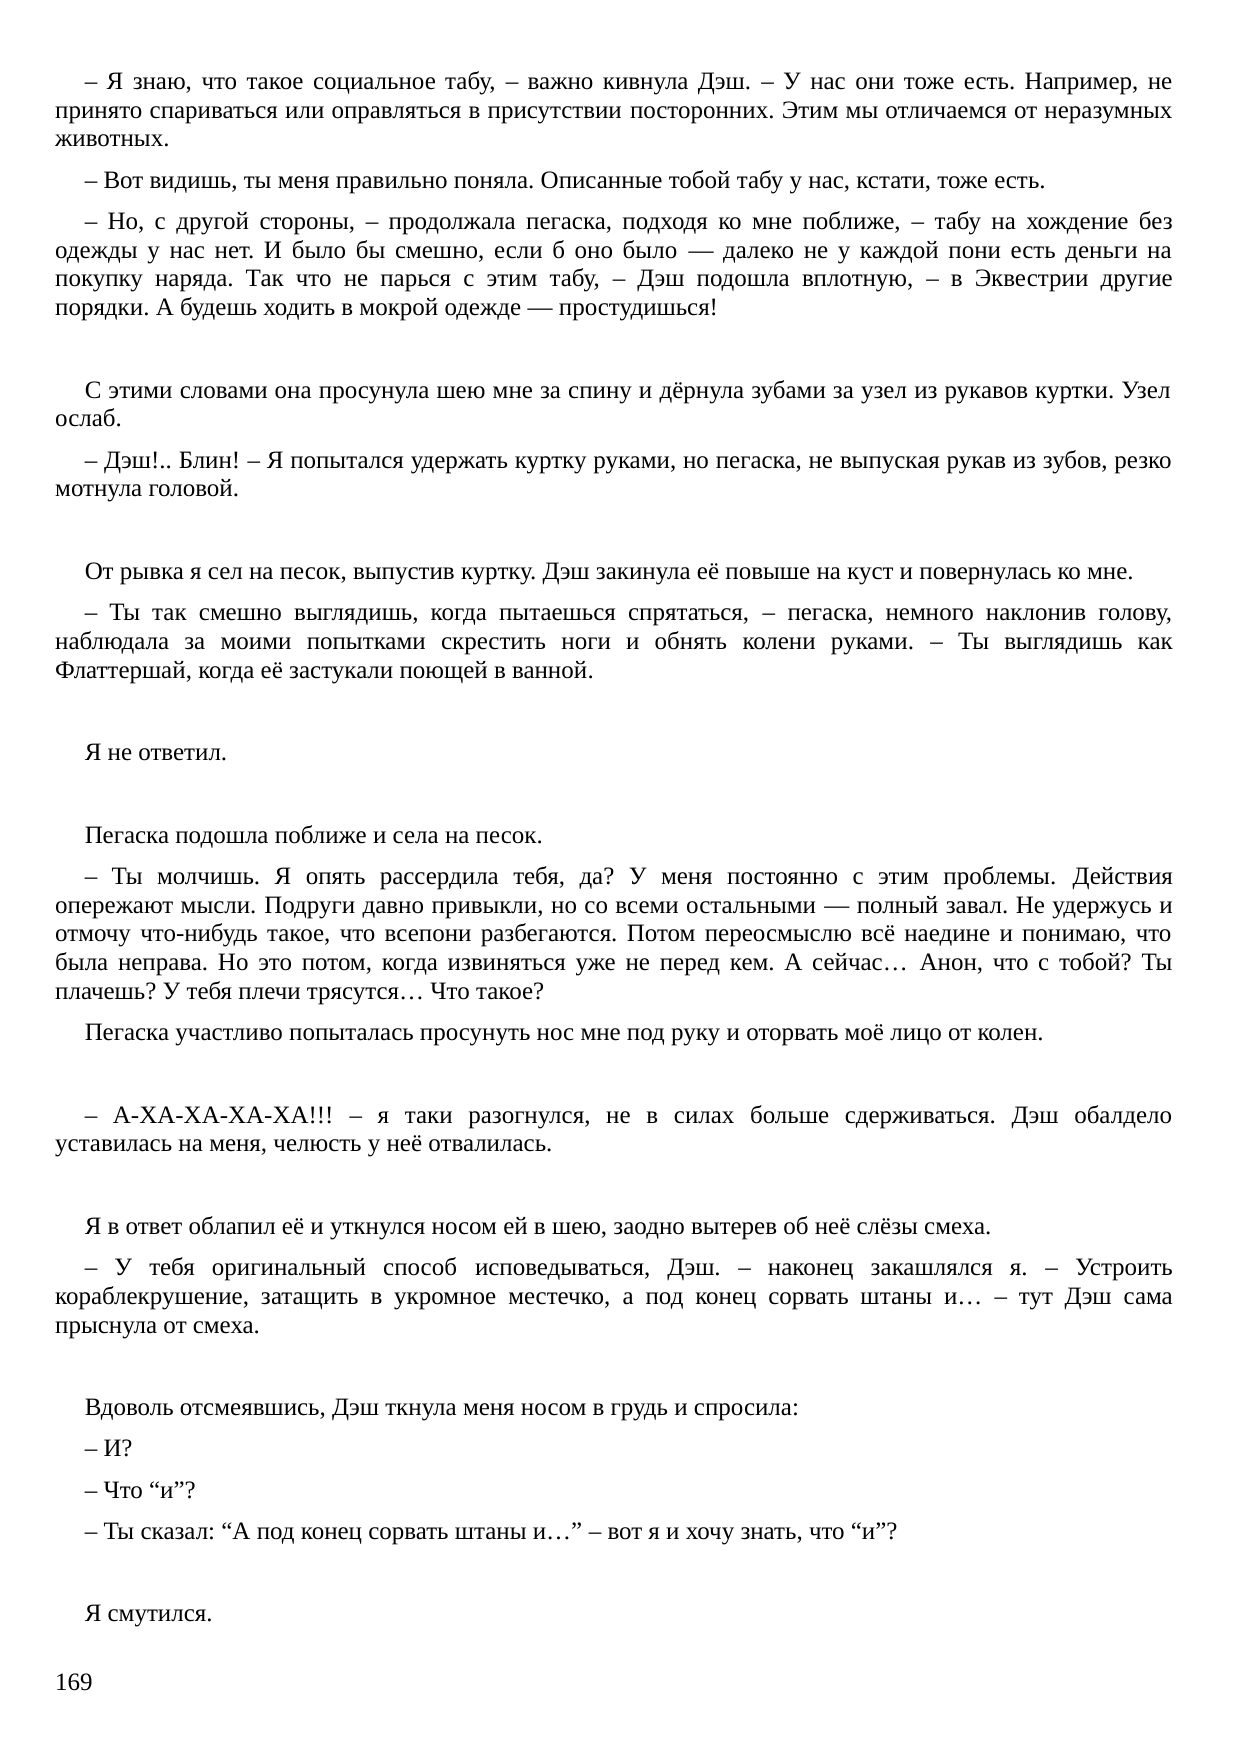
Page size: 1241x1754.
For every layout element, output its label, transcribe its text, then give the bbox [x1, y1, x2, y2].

text – А-ХА-ХА-ХА-ХА!!! – я таки разогнулся, не в силах больше сдерживаться. Дэш обалдело уставилась на меня, челюсть у неё отвалилась. [55, 1100, 1173, 1157]
text Я в ответ облапил её и уткнулся носом ей в шею, заодно вытерев об неё слёзы смеха. [55, 1211, 1173, 1240]
text Я смутился. [55, 1598, 1173, 1627]
text Я не ответил. [55, 737, 1173, 766]
text Пегаска участливо попыталась просунуть нос мне под руку и оторвать моё лицо от колен. [55, 1017, 1173, 1046]
text – Ты так смешно выглядишь, когда пытаешься спрятаться, – пегаска, немного наклонив голову, наблюдала за моими попытками скрестить ноги и обнять колени руками. – Ты выглядишь как Флаттершай, когда её застукали поющей в ванной. [55, 597, 1173, 683]
text – Вот видишь, ты меня правильно поняла. Описанные тобой табу у нас, кстати, тоже есть. [55, 165, 1173, 193]
text – Дэш!.. Блин! – Я попытался удержать куртку руками, но пегаска, не выпуская рукав из зубов, резко мотнула головой. [55, 445, 1173, 502]
text С этими словами она просунула шею мне за спину и дёрнула зубами за узел из рукавов куртки. Узел ослаб. [55, 375, 1173, 432]
text Пегаска подошла поближе и села на песок. [55, 820, 1173, 848]
text – Но, с другой стороны, – продолжала пегаска, подходя ко мне поближе, – табу на хождение без одежды у нас нет. И было бы смешно, если б оно было — далеко не у каждой пони есть деньги на покупку наряда. Так что не парься с этим табу, – Дэш подошла вплотную, – в Эквестрии другие порядки. А будешь ходить в мокрой одежде — простудишься! [55, 206, 1173, 321]
text – У тебя оригинальный способ исповедываться, Дэш. – наконец закашлялся я. – Устроить кораблекрушение, затащить в укромное местечко, а под конец сорвать штаны и… – тут Дэш сама прыснула от смеха. [55, 1252, 1173, 1338]
text – Что “и”? [55, 1475, 1173, 1503]
text – И? [55, 1433, 1173, 1462]
text – Ты молчишь. Я опять рассердила тебя, да? У меня постоянно с этим проблемы. Действия опережают мысли. Подруги давно привыкли, но со всеми остальными — полный завал. Не удержусь и отмочу что-нибудь такое, что всепони разбегаются. Потом переосмыслю всё наедине и понимаю, что была неправа. Но это потом, когда извиняться уже не перед кем. А сейчас… Анон, что с тобой? Ты плачешь? У тебя плечи трясутся… Что такое? [55, 861, 1173, 1005]
text От рывка я сел на песок, выпустив куртку. Дэш закинула её повыше на куст и повернулась ко мне. [55, 556, 1173, 585]
text – Ты сказал: “А под конец сорвать штаны и…” – вот я и хочу знать, что “и”? [55, 1516, 1173, 1545]
text Вдоволь отсмеявшись, Дэш ткнула меня носом в грудь и спросила: [55, 1392, 1173, 1421]
text – Я знаю, что такое социальное табу, – важно кивнула Дэш. – У нас они тоже есть. Например, не принято спариваться или оправляться в присутствии посторонних. Этим мы отличаемся от неразумных животных. [55, 66, 1173, 152]
